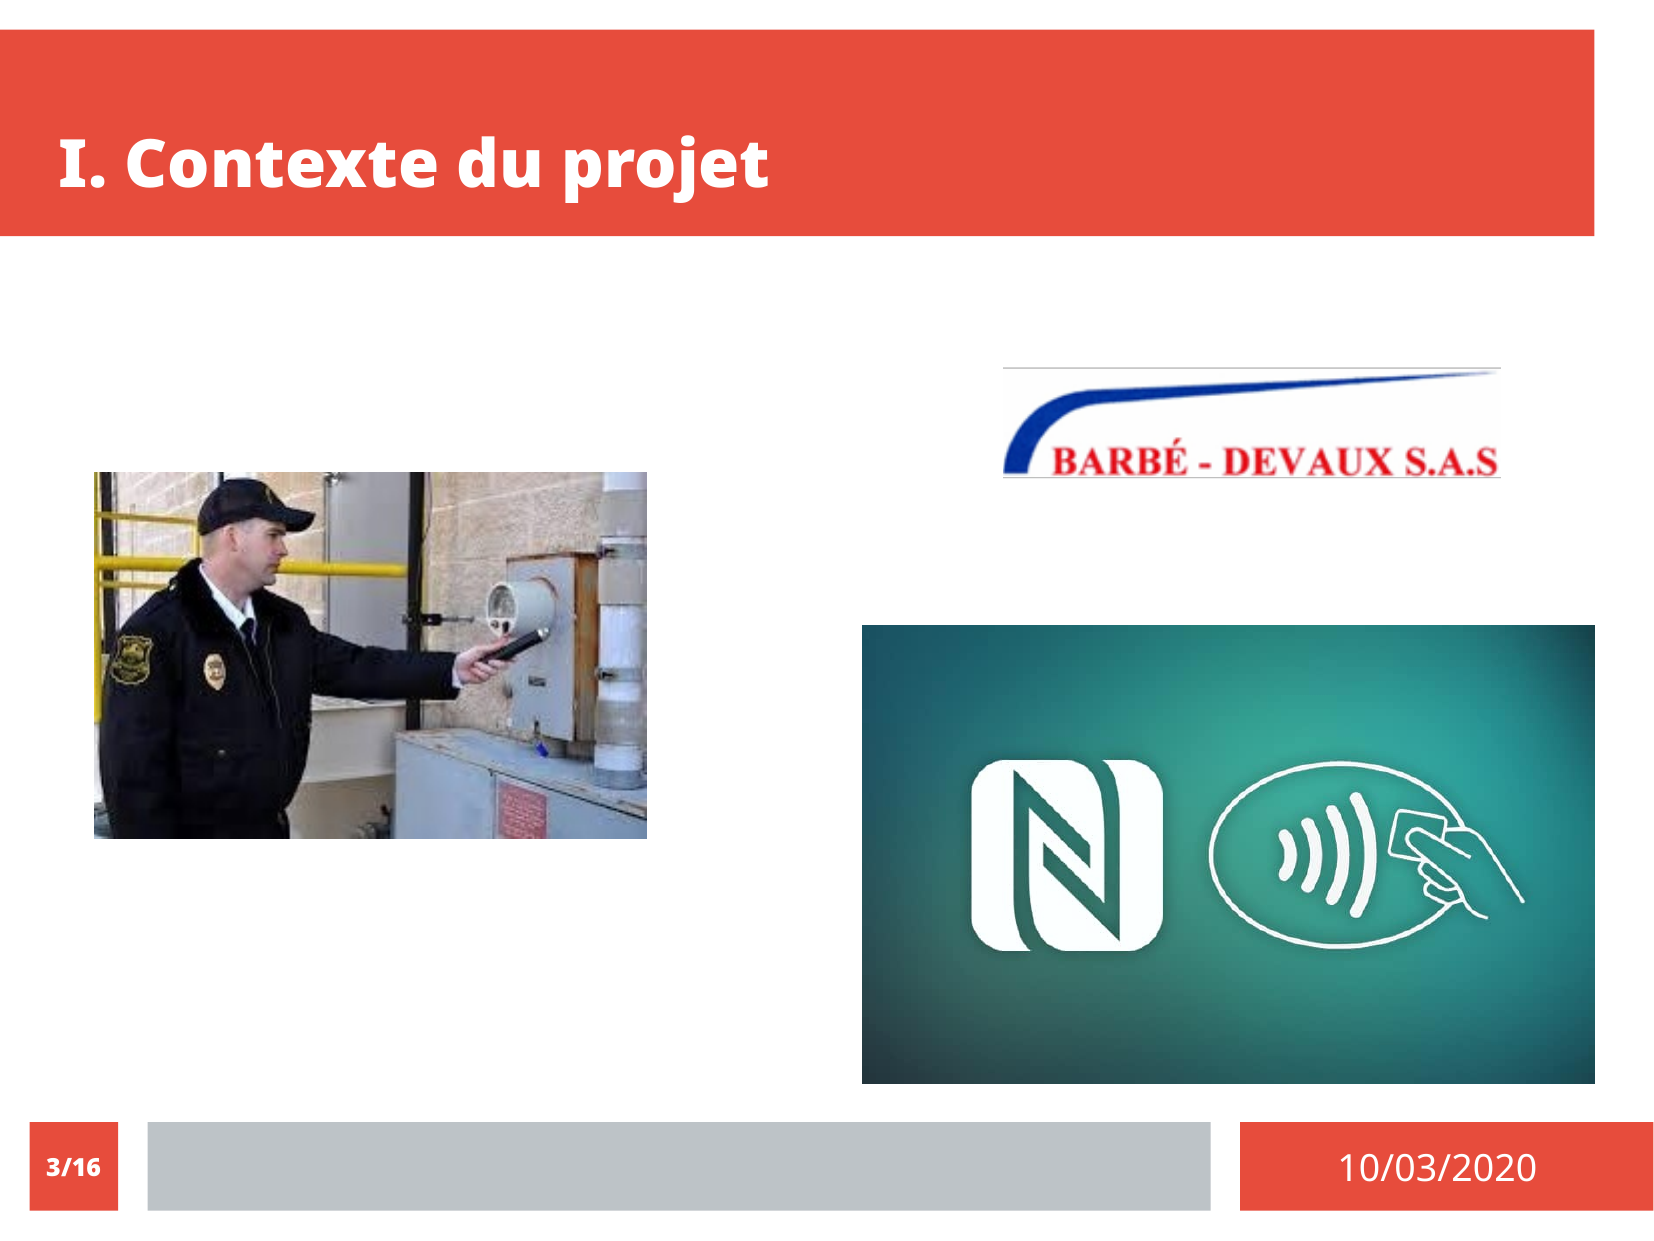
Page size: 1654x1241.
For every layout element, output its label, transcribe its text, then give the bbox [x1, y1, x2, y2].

picture [94, 472, 647, 839]
picture [862, 177, 1595, 1084]
title I. Contexte du projet [59, 59, 1595, 207]
